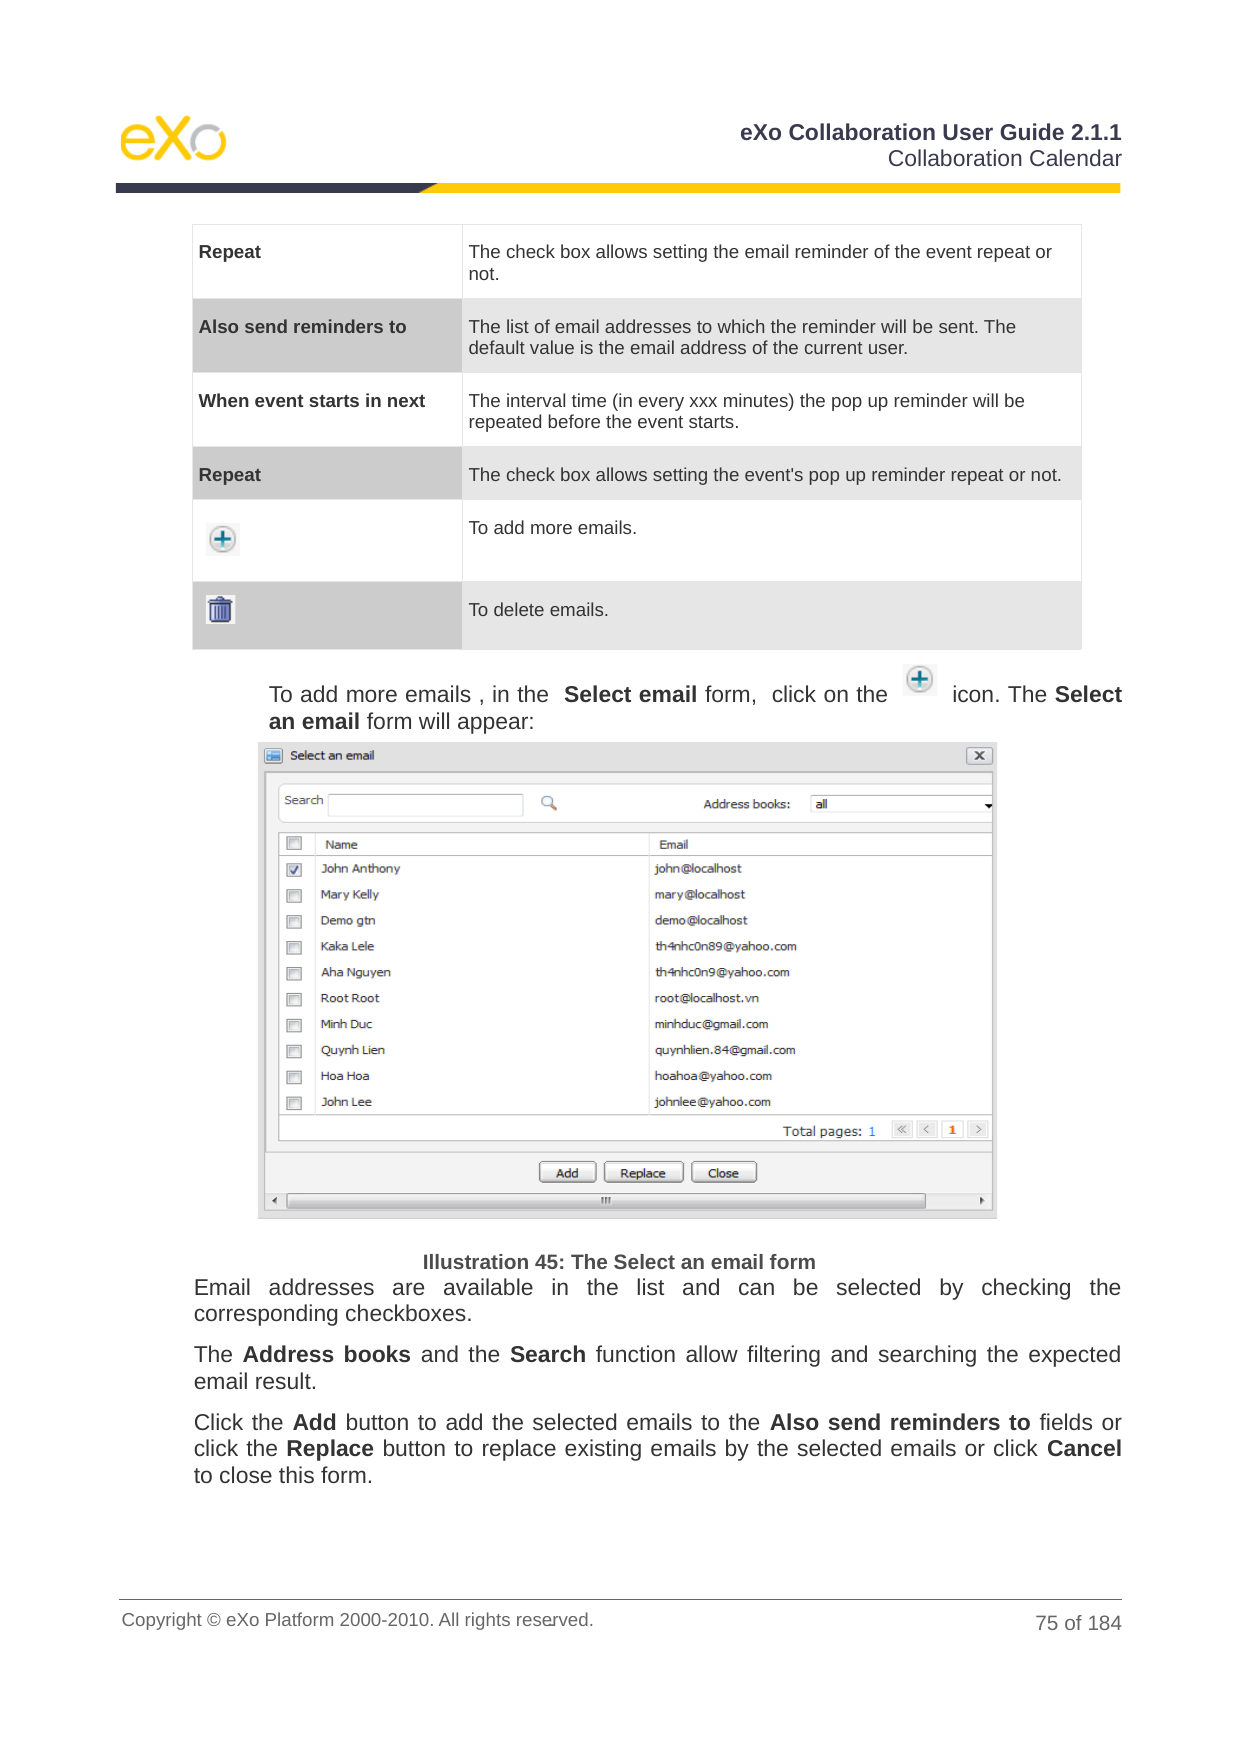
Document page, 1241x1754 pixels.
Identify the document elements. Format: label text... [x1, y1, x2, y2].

list Illustration 45: The Select an email form [242, 1219, 997, 1273]
picture [902, 664, 938, 696]
list To add more emails , in the Select email form, click on the icon. The Select an email form will appear: [231, 657, 1122, 734]
table_cell The check box allows setting the email reminder of the event repeat or not. [463, 225, 1081, 298]
table_cell To delete emails. [463, 582, 1081, 649]
picture [257, 742, 998, 1219]
table_cell The check box allows setting the event's pop up reminder repeat or not. [463, 447, 1081, 499]
list Click the Add button to add the selected emails to the Also send reminders to fields or click the Replace button to replace existing emails by the selected emails or click Cancel to close this form. [156, 1409, 1122, 1488]
list Email addresses are available in the list and can be selected by checking the corresponding checkboxes. [156, 1219, 1122, 1326]
table_cell The list of email addresses to which the reminder will be sent. The default value is the email address of the current user. [463, 299, 1081, 372]
table_cell [193, 582, 462, 649]
table_cell Also send reminders to [193, 299, 462, 372]
table_cell To add more emails. [463, 500, 1081, 581]
table_cell The interval time (in every xxx minutes) the pop up reminder will be repeated before the event starts. [463, 373, 1081, 446]
picture [205, 595, 236, 624]
picture [205, 523, 240, 556]
table_cell When event starts in next [193, 373, 462, 446]
table_cell Repeat [193, 225, 462, 298]
table_cell Repeat [193, 447, 462, 499]
picture [115, 183, 1121, 193]
table_cell [193, 500, 462, 581]
picture [120, 115, 227, 161]
list The Address books and the Search function allow filtering and searching the expected email result. [156, 1341, 1122, 1394]
